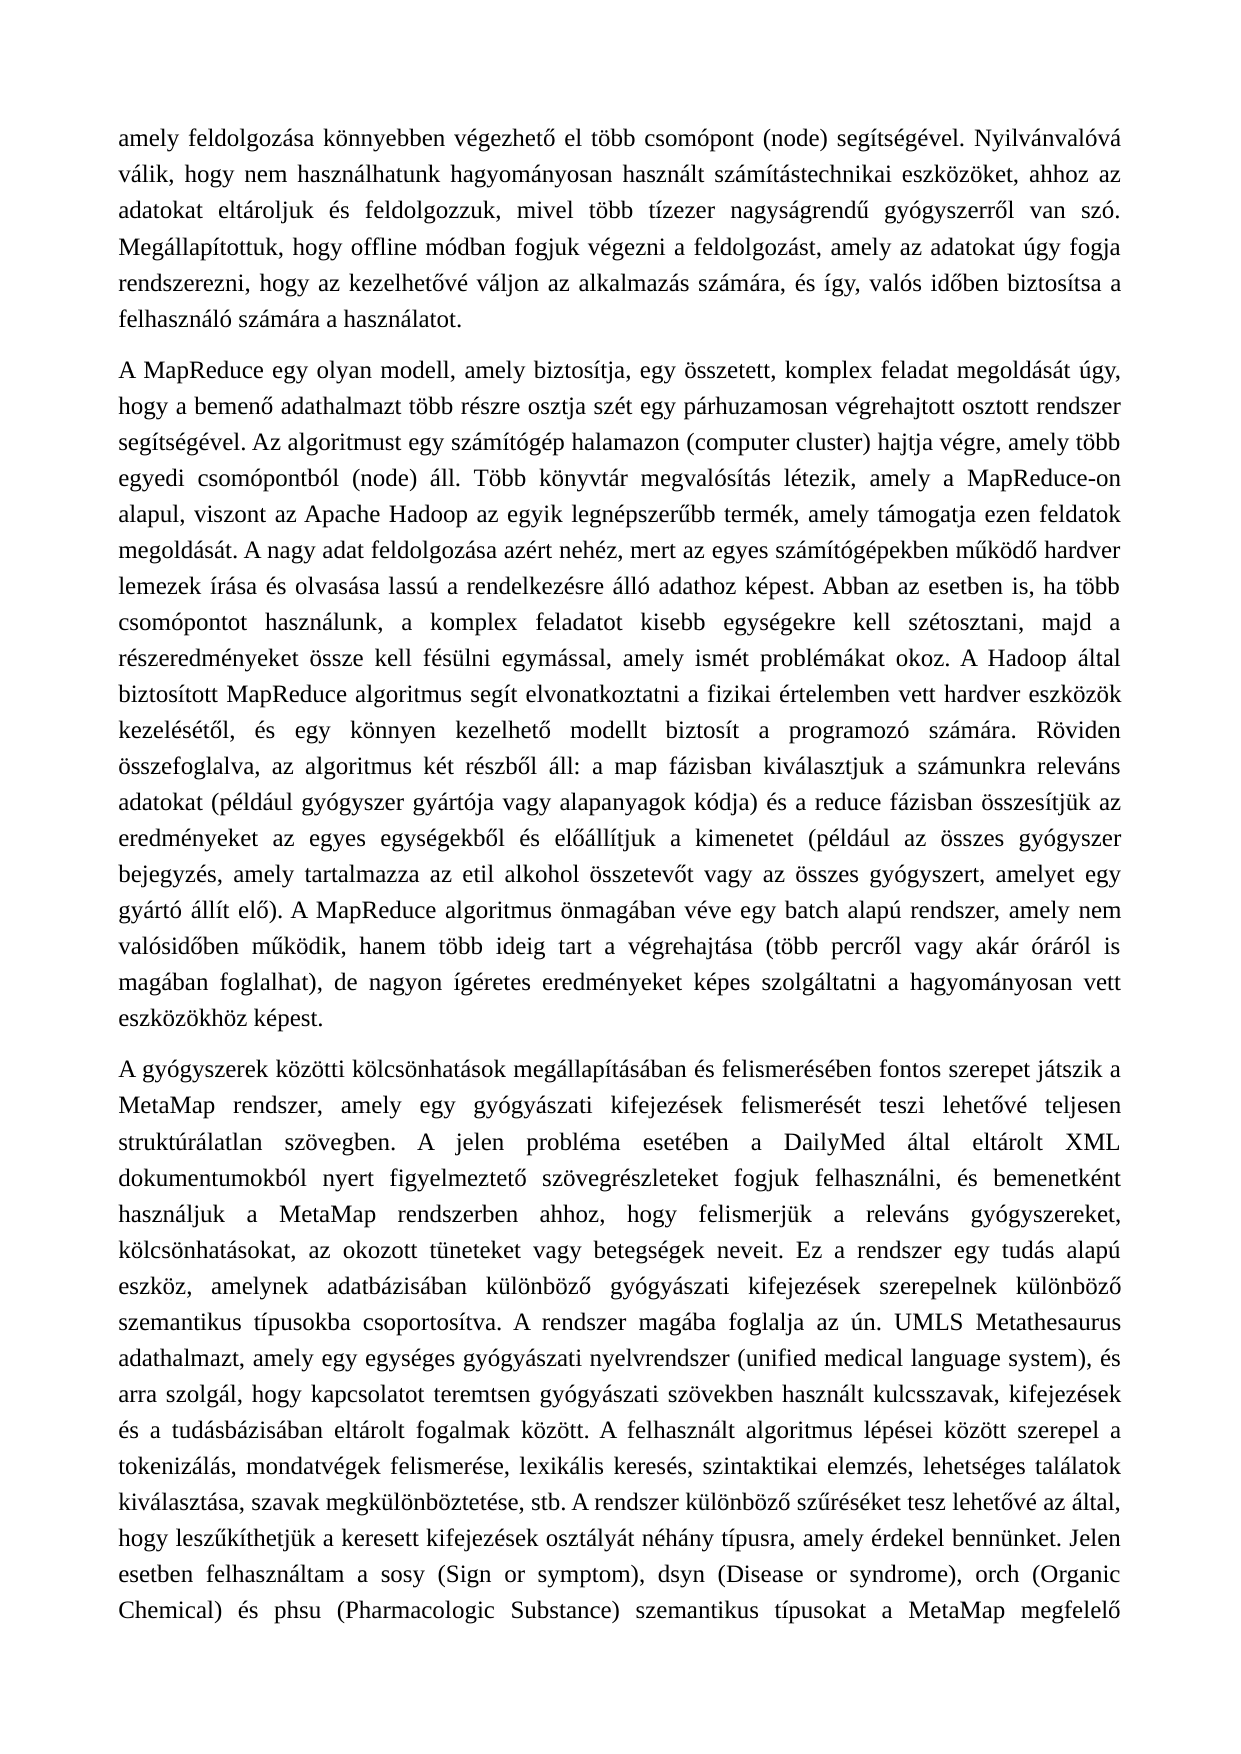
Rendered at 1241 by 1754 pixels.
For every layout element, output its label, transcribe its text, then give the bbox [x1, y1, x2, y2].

text A gyógyszerek közötti kölcsönhatások megállapításában és felismerésében fontos szerepet játszik a MetaMap rendszer, amely egy gyógyászati kifejezések felismerését teszi lehetővé teljesen struktúrálatlan szövegben. A jelen probléma esetében a DailyMed által eltárolt XML dokumentumokból nyert figyelmeztető szövegrészleteket fogjuk felhasználni, és bemenetként használjuk a MetaMap rendszerben ahhoz, hogy felismerjük a releváns gyógyszereket, kölcsönhatásokat, az okozott tüneteket vagy betegségek neveit. Ez a rendszer egy tudás alapú eszköz, amelynek adatbázisában különböző gyógyászati kifejezések szerepelnek különböző szemantikus típusokba csoportosítva. A rendszer magába foglalja az ún. UMLS Metathesaurus adathalmazt, amely egy egységes gyógyászati nyelvrendszer (unified medical language system), és arra szolgál, hogy kapcsolatot teremtsen gyógyászati szövekben használt kulcsszavak, kifejezések és a tudásbázisában eltárolt fogalmak között. A felhasznált algoritmus lépései között szerepel a tokenizálás, mondatvégek felismerése, lexikális keresés, szintaktikai elemzés, lehetséges találatok kiválasztása, szavak megkülönböztetése, stb. A rendszer különböző szűréséket tesz lehetővé az által, hogy leszűkíthetjük a keresett kifejezések osztályát néhány típusra, amely érdekel bennünket. Jelen esetben felhasználtam a sosy (Sign or symptom), dsyn (Disease or syndrome), orch (Organic Chemical) és phsu (Pharmacologic Substance) szemantikus típusokat a MetaMap megfelelő [118, 1049, 1122, 1626]
text amely feldolgozása könnyebben végezhető el több csomópont (node) segítségével. Nyilvánvalóvá válik, hogy nem használhatunk hagyományosan használt számítástechnikai eszközöket, ahhoz az adatokat eltároljuk és feldolgozzuk, mivel több tízezer nagyságrendű gyógyszerről van szó. Megállapítottuk, hogy offline módban fogjuk végezni a feldolgozást, amely az adatokat úgy fogja rendszerezni, hogy az kezelhetővé váljon az alkalmazás számára, és így, valós időben biztosítsa a felhasználó számára a használatot. [118, 118, 1122, 334]
text A MapReduce egy olyan modell, amely biztosítja, egy összetett, komplex feladat megoldását úgy, hogy a bemenő adathalmazt több részre osztja szét egy párhuzamosan végrehajtott osztott rendszer segítségével. Az algoritmust egy számítógép halamazon (computer cluster) hajtja végre, amely több egyedi csomópontból (node) áll. Több könyvtár megvalósítás létezik, amely a MapReduce-on alapul, viszont az Apache Hadoop az egyik legnépszerűbb termék, amely támogatja ezen feldatok megoldását. A nagy adat feldolgozása azért nehéz, mert az egyes számítógépekben működő hardver lemezek írása és olvasása lassú a rendelkezésre álló adathoz képest. Abban az esetben is, ha több csomópontot használunk, a komplex feladatot kisebb egységekre kell szétosztani, majd a részeredményeket össze kell fésülni egymással, amely ismét problémákat okoz. A Hadoop által biztosított MapReduce algoritmus segít elvonatkoztatni a fizikai értelemben vett hardver eszközök kezelésétől, és egy könnyen kezelhető modellt biztosít a programozó számára. Röviden összefoglalva, az algoritmus két részből áll: a map fázisban kiválasztjuk a számunkra releváns adatokat (például gyógyszer gyártója vagy alapanyagok kódja) és a reduce fázisban összesítjük az eredményeket az egyes egységekből és előállítjuk a kimenetet (például az összes gyógyszer bejegyzés, amely tartalmazza az etil alkohol összetevőt vagy az összes gyógyszert, amelyet egy gyártó állít elő). A MapReduce algoritmus önmagában véve egy batch alapú rendszer, amely nem valósidőben működik, hanem több ideig tart a végrehajtása (több percről vagy akár óráról is magában foglalhat), de nagyon ígéretes eredményeket képes szolgáltatni a hagyományosan vett eszközökhöz képest. [118, 349, 1122, 1034]
